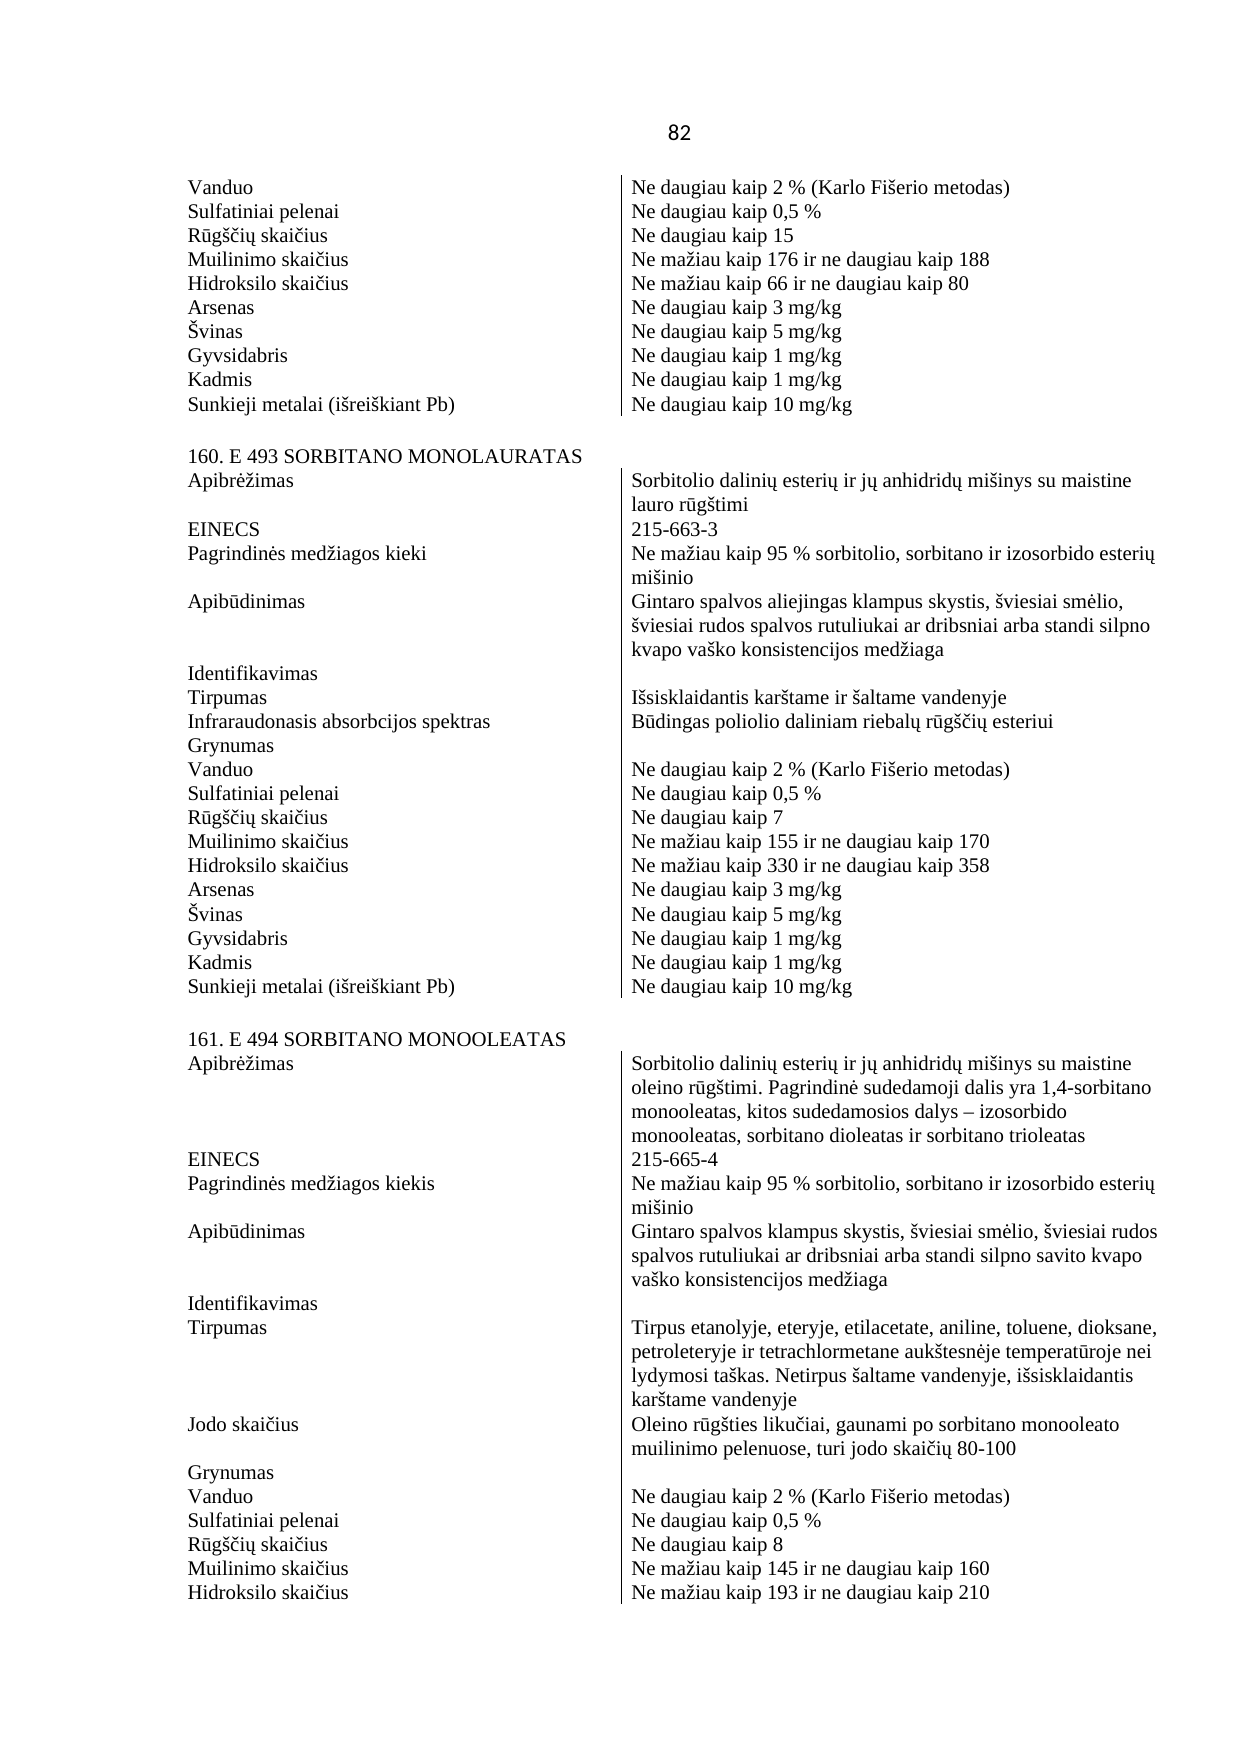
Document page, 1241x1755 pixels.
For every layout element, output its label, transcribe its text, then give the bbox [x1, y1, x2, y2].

table_cell Ne mažiau kaip 95 % sorbitolio, sorbitano ir izosorbido esterių mišinio [622, 1171, 1181, 1219]
table_cell Ne daugiau kaip 0,5 % [622, 199, 1181, 223]
table_cell Rūgščių skaičius [177, 1532, 621, 1556]
table_cell Grynumas [177, 733, 621, 757]
table_cell Apibūdinimas [177, 589, 621, 661]
table_cell Arsenas [177, 878, 621, 901]
table_cell Sunkieji metalai (išreiškiant Pb) [177, 974, 621, 998]
table_cell Ne daugiau kaip 7 [622, 805, 1181, 829]
table_cell Ne daugiau kaip 2 % (Karlo Fišerio metodas) [622, 757, 1181, 781]
table_cell Ne mažiau kaip 193 ir ne daugiau kaip 210 [622, 1580, 1181, 1604]
table_cell Ne daugiau kaip 1 mg/kg [622, 343, 1181, 367]
table_cell Ne daugiau kaip 3 mg/kg [622, 878, 1181, 901]
table_cell 215-663-3 [622, 516, 1181, 541]
table_cell Rūgščių skaičius [177, 805, 621, 829]
table_cell Gyvsidabris [177, 343, 621, 367]
table_cell Muilinimo skaičius [177, 829, 621, 853]
table_cell [622, 1460, 1181, 1484]
table_cell Ne mažiau kaip 155 ir ne daugiau kaip 170 [622, 829, 1181, 853]
table_cell Ne mažiau kaip 176 ir ne daugiau kaip 188 [622, 247, 1181, 271]
table_cell Ne daugiau kaip 1 mg/kg [622, 926, 1181, 949]
table_header 160. E 493 SORBITANO MONOLAURATAS [177, 444, 1181, 468]
table_cell Oleino rūgšties likučiai, gaunami po sorbitano monooleato muilinimo pelenuose, turi jodo skaičių 80-100 [622, 1411, 1181, 1459]
table_cell Ne daugiau kaip 0,5 % [622, 1508, 1181, 1532]
table_cell Ne mažiau kaip 66 ir ne daugiau kaip 80 [622, 271, 1181, 295]
table_cell Hidroksilo skaičius [177, 1580, 621, 1604]
table_cell Apibūdinimas [177, 1219, 621, 1291]
table_cell Ne mažiau kaip 95 % sorbitolio, sorbitano ir izosorbido esterių mišinio [622, 541, 1181, 589]
table_cell Ne daugiau kaip 1 mg/kg [622, 950, 1181, 974]
table_cell Ne daugiau kaip 5 mg/kg [622, 319, 1181, 343]
table_cell 215-665-4 [622, 1147, 1181, 1171]
table_cell Švinas [177, 901, 621, 926]
table_cell Ne mažiau kaip 330 ir ne daugiau kaip 358 [622, 853, 1181, 877]
table_cell Hidroksilo skaičius [177, 853, 621, 877]
table_cell Gintaro spalvos klampus skystis, šviesiai smėlio, šviesiai rudos spalvos rutuliukai ar dribsniai arba standi silpno savito kvapo vaško konsistencijos medžiaga [622, 1219, 1181, 1291]
table_cell Ne daugiau kaip 3 mg/kg [622, 295, 1181, 319]
table_cell Sunkieji metalai (išreiškiant Pb) [177, 391, 621, 416]
table_cell Muilinimo skaičius [177, 1556, 621, 1580]
table_cell Ne daugiau kaip 5 mg/kg [622, 901, 1181, 926]
table_cell Muilinimo skaičius [177, 247, 621, 271]
table_cell Pagrindinės medžiagos kieki [177, 541, 621, 589]
table_cell Jodo skaičius [177, 1411, 621, 1459]
table_cell Identifikavimas [177, 661, 621, 685]
table_cell Sulfatiniai pelenai [177, 1508, 621, 1532]
table_cell Ne daugiau kaip 1 mg/kg [622, 368, 1181, 391]
table_cell Gintaro spalvos aliejingas klampus skystis, šviesiai smėlio, šviesiai rudos spalvos rutuliukai ar dribsniai arba standi silpno kvapo vaško konsistencijos medžiaga [622, 589, 1181, 661]
table_cell Apibrėžimas [177, 1051, 621, 1147]
table_cell Apibrėžimas [177, 468, 621, 516]
table_cell Vanduo [177, 757, 621, 781]
table_cell Kadmis [177, 950, 621, 974]
table_cell Rūgščių skaičius [177, 223, 621, 247]
table_cell Grynumas [177, 1460, 621, 1484]
table_cell Infraraudonasis absorbcijos spektras [177, 709, 621, 733]
table_cell Išsisklaidantis karštame ir šaltame vandenyje [622, 685, 1181, 709]
table_cell Ne daugiau kaip 8 [622, 1532, 1181, 1556]
table_cell Tirpumas [177, 1315, 621, 1411]
table_cell Ne daugiau kaip 15 [622, 223, 1181, 247]
table_cell Ne daugiau kaip 2 % (Karlo Fišerio metodas) [622, 175, 1181, 199]
table_cell Ne daugiau kaip 0,5 % [622, 781, 1181, 805]
table_cell Ne mažiau kaip 145 ir ne daugiau kaip 160 [622, 1556, 1181, 1580]
table_cell Identifikavimas [177, 1291, 621, 1315]
table_cell Vanduo [177, 175, 621, 199]
table_cell Sulfatiniai pelenai [177, 781, 621, 805]
table_cell [622, 1291, 1181, 1315]
table_cell Sulfatiniai pelenai [177, 199, 621, 223]
table_cell Sorbitolio dalinių esterių ir jų anhidridų mišinys su maistine oleino rūgštimi. Pagrindinė sudedamoji dalis yra 1,4-sorbitano monooleatas, kitos sudedamosios dalys – izosorbido monooleatas, sorbitano dioleatas ir sorbitano trioleatas [622, 1051, 1181, 1147]
table_header 161. E 494 SORBITANO MONOOLEATAS [177, 1026, 1181, 1051]
table_cell Hidroksilo skaičius [177, 271, 621, 295]
table_cell Ne daugiau kaip 10 mg/kg [622, 391, 1181, 416]
table_cell Gyvsidabris [177, 926, 621, 949]
table_cell [622, 661, 1181, 685]
table_cell Tirpumas [177, 685, 621, 709]
table_cell Ne daugiau kaip 2 % (Karlo Fišerio metodas) [622, 1484, 1181, 1508]
table_cell Arsenas [177, 295, 621, 319]
table_cell Pagrindinės medžiagos kiekis [177, 1171, 621, 1219]
table_cell Būdingas poliolio daliniam riebalų rūgščių esteriui [622, 709, 1181, 733]
table_cell Ne daugiau kaip 10 mg/kg [622, 974, 1181, 998]
table_cell EINECS [177, 516, 621, 541]
table_cell Tirpus etanolyje, eteryje, etilacetate, aniline, toluene, dioksane, petroleteryje ir tetrachlormetane aukštesnėje temperatūroje nei lydymosi taškas. Netirpus šaltame vandenyje, išsisklaidantis karštame vandenyje [622, 1315, 1181, 1411]
table_cell Sorbitolio dalinių esterių ir jų anhidridų mišinys su maistine lauro rūgštimi [622, 468, 1181, 516]
table_cell [622, 733, 1181, 757]
table_cell Švinas [177, 319, 621, 343]
table_cell Kadmis [177, 368, 621, 391]
table_cell EINECS [177, 1147, 621, 1171]
table_cell Vanduo [177, 1484, 621, 1508]
